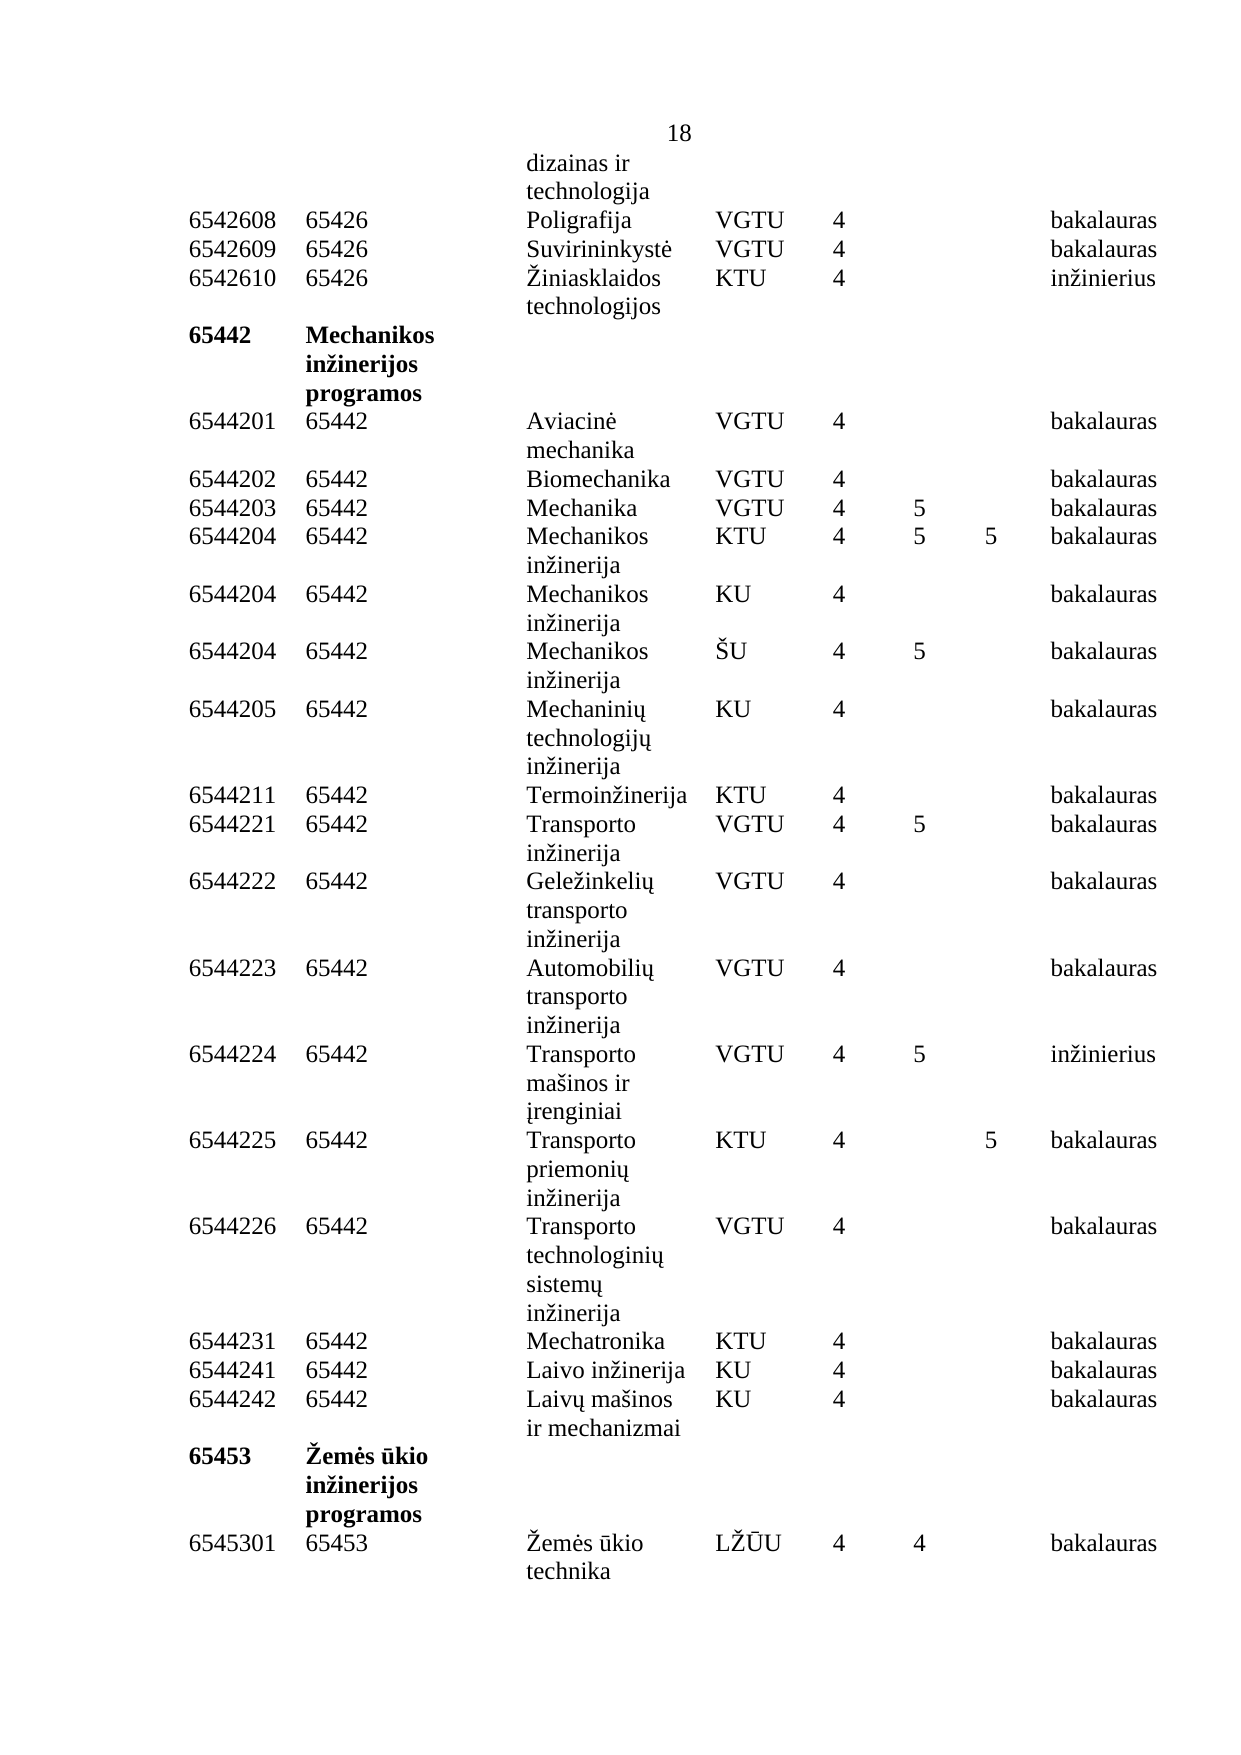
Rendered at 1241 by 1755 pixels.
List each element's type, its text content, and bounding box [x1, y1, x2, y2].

table_cell Mechanikos inžinerijos programos [294, 320, 515, 406]
table_cell bakalauras [1039, 521, 1197, 579]
table_cell [1197, 809, 1202, 866]
table_cell 65442 [294, 1039, 515, 1125]
table_cell bakalauras [1039, 1326, 1197, 1355]
table_cell [177, 148, 294, 205]
table_cell 65442 [294, 464, 515, 493]
table_cell Mechanikos inžinerija [515, 579, 704, 636]
table_cell [1197, 205, 1202, 234]
table_cell [973, 866, 1039, 953]
table_cell [1202, 320, 1207, 406]
table_cell [1039, 1441, 1197, 1528]
table_cell KTU [704, 1125, 821, 1211]
table_cell bakalauras [1039, 1355, 1197, 1384]
table_cell bakalauras [1039, 234, 1197, 263]
table_cell VGTU [704, 406, 821, 464]
table_cell 6544203 [177, 493, 294, 521]
table_cell [973, 1355, 1039, 1384]
table_cell [973, 464, 1039, 493]
table_cell [1197, 1039, 1202, 1125]
table_cell bakalauras [1039, 636, 1197, 694]
table_cell KU [704, 1384, 821, 1441]
table_cell 6544211 [177, 780, 294, 809]
table_cell 4 [821, 1125, 902, 1211]
table_cell 65442 [294, 866, 515, 953]
table_cell KU [704, 579, 821, 636]
table_cell 65426 [294, 234, 515, 263]
table_cell 4 [821, 866, 902, 953]
table_cell 4 [821, 636, 902, 694]
table_cell [902, 1326, 973, 1355]
table_cell 65442 [294, 636, 515, 694]
table_cell bakalauras [1039, 579, 1197, 636]
table_cell 65442 [294, 1384, 515, 1441]
table_cell Mechaninių technologijų inžinerija [515, 694, 704, 780]
table_cell Biomechanika [515, 464, 704, 493]
table_cell 6544226 [177, 1211, 294, 1326]
table_cell 6544204 [177, 636, 294, 694]
table_cell KU [704, 1355, 821, 1384]
table_cell 6542608 [177, 205, 294, 234]
table_cell 4 [821, 1528, 902, 1585]
table_cell 4 [821, 694, 902, 780]
table_cell 6544201 [177, 406, 294, 464]
table_cell 4 [821, 953, 902, 1039]
table_cell bakalauras [1039, 780, 1197, 809]
table_cell 65426 [294, 205, 515, 234]
table_cell 4 [821, 521, 902, 579]
table_cell bakalauras [1039, 406, 1197, 464]
table_cell 6544231 [177, 1326, 294, 1355]
table_cell bakalauras [1039, 1384, 1197, 1441]
table_cell [1197, 1326, 1202, 1355]
table_cell [902, 148, 973, 205]
table_cell VGTU [704, 953, 821, 1039]
table_cell [1202, 1384, 1207, 1441]
table_cell KTU [704, 263, 821, 320]
table_cell 65453 [294, 1528, 515, 1585]
table_cell 6542609 [177, 234, 294, 263]
table_cell [1202, 579, 1207, 636]
table_cell 65426 [294, 263, 515, 320]
table_cell [1197, 234, 1202, 263]
table_cell [1202, 205, 1207, 234]
table_cell [821, 320, 902, 406]
table_cell [1197, 406, 1202, 464]
table_cell ŠU [704, 636, 821, 694]
table_cell [1197, 694, 1202, 780]
table_cell 4 [821, 406, 902, 464]
table_cell VGTU [704, 493, 821, 521]
table_cell [902, 1125, 973, 1211]
table_cell [821, 1441, 902, 1528]
table_cell 65453 [177, 1441, 294, 1528]
table_cell VGTU [704, 1039, 821, 1125]
table_cell [1197, 263, 1202, 320]
table_cell [902, 1384, 973, 1441]
table_cell [1202, 1528, 1207, 1585]
table_cell Transporto inžinerija [515, 809, 704, 866]
table_cell 5 [902, 493, 973, 521]
table_cell [902, 1211, 973, 1326]
table_cell [973, 694, 1039, 780]
table_cell Transporto mašinos ir įrenginiai [515, 1039, 704, 1125]
table_cell 4 [902, 1528, 973, 1585]
table_cell 65442 [294, 406, 515, 464]
table_cell [1197, 953, 1202, 1039]
table_cell [1202, 493, 1207, 521]
table_cell [973, 205, 1039, 234]
table_cell 6544205 [177, 694, 294, 780]
table_cell bakalauras [1039, 1528, 1197, 1585]
table_cell [704, 148, 821, 205]
table_cell [973, 320, 1039, 406]
table_cell Automobilių transporto inžinerija [515, 953, 704, 1039]
table_cell [1197, 636, 1202, 694]
table_cell [1202, 809, 1207, 866]
table_cell 4 [821, 234, 902, 263]
table_cell 4 [821, 809, 902, 866]
table_cell [973, 809, 1039, 866]
table_cell KTU [704, 780, 821, 809]
table_cell [902, 464, 973, 493]
table_cell [704, 1441, 821, 1528]
table_cell 4 [821, 205, 902, 234]
table_cell [902, 780, 973, 809]
table_cell [902, 320, 973, 406]
table_cell KU [704, 694, 821, 780]
table_cell bakalauras [1039, 1211, 1197, 1326]
table_cell [1197, 1355, 1202, 1384]
table_cell [973, 780, 1039, 809]
table_cell [902, 953, 973, 1039]
table_cell 65442 [294, 1125, 515, 1211]
table_cell Suvirininkystė [515, 234, 704, 263]
table_cell bakalauras [1039, 205, 1197, 234]
table_cell [902, 694, 973, 780]
table_cell [1202, 521, 1207, 579]
table_cell 5 [902, 1039, 973, 1125]
table_cell 6544202 [177, 464, 294, 493]
table_cell 5 [973, 1125, 1039, 1211]
table_cell KTU [704, 1326, 821, 1355]
table_cell [1197, 866, 1202, 953]
table_cell [902, 1441, 973, 1528]
table_cell [1197, 148, 1202, 205]
table_cell 65442 [177, 320, 294, 406]
table_cell bakalauras [1039, 493, 1197, 521]
table_cell inžinierius [1039, 263, 1197, 320]
table_cell Laivų mašinos ir mechanizmai [515, 1384, 704, 1441]
table_cell 65442 [294, 579, 515, 636]
table_cell [973, 1211, 1039, 1326]
table_cell 6544204 [177, 579, 294, 636]
table_cell [902, 866, 973, 953]
table_cell [1202, 694, 1207, 780]
table_cell [1202, 1441, 1207, 1528]
table_cell [973, 953, 1039, 1039]
table_cell Mechanikos inžinerija [515, 636, 704, 694]
table_cell 65442 [294, 1355, 515, 1384]
table_cell [1039, 320, 1197, 406]
table_cell Geležinkelių transporto inžinerija [515, 866, 704, 953]
table_cell 4 [821, 780, 902, 809]
table_cell [1197, 1125, 1202, 1211]
table_cell [1202, 636, 1207, 694]
table_cell 4 [821, 1039, 902, 1125]
table_cell 65442 [294, 809, 515, 866]
table_cell [515, 320, 704, 406]
table_cell bakalauras [1039, 1125, 1197, 1211]
table_cell VGTU [704, 866, 821, 953]
table_cell [973, 1326, 1039, 1355]
table_cell 4 [821, 464, 902, 493]
table_cell [1202, 1326, 1207, 1355]
table_cell 4 [821, 1326, 902, 1355]
table_cell [1197, 1211, 1202, 1326]
table_cell [973, 1528, 1039, 1585]
table_cell [902, 205, 973, 234]
table_cell [973, 636, 1039, 694]
table_cell 4 [821, 493, 902, 521]
table_cell [1197, 320, 1202, 406]
table_cell [902, 406, 973, 464]
table_cell [704, 320, 821, 406]
table_cell [1202, 1355, 1207, 1384]
table_cell [1202, 1039, 1207, 1125]
table_cell [973, 234, 1039, 263]
table_cell Žiniasklaidos technologijos [515, 263, 704, 320]
table_cell [973, 1039, 1039, 1125]
table_cell [1202, 1125, 1207, 1211]
table_cell [1202, 263, 1207, 320]
table_cell [1197, 1528, 1202, 1585]
table_cell [294, 148, 515, 205]
table_cell 65442 [294, 493, 515, 521]
table_cell 65442 [294, 694, 515, 780]
table_cell 65442 [294, 1211, 515, 1326]
table_cell 6544223 [177, 953, 294, 1039]
table_cell [1202, 866, 1207, 953]
table_cell 6544222 [177, 866, 294, 953]
table_cell Žemės ūkio technika [515, 1528, 704, 1585]
table_cell VGTU [704, 1211, 821, 1326]
table_cell bakalauras [1039, 464, 1197, 493]
table_cell [515, 1441, 704, 1528]
table_cell [902, 234, 973, 263]
table_cell [1197, 780, 1202, 809]
table_cell [1197, 1441, 1202, 1528]
table_cell 5 [902, 636, 973, 694]
table_cell 4 [821, 579, 902, 636]
table_cell 6544204 [177, 521, 294, 579]
table_cell [973, 263, 1039, 320]
table_cell 4 [821, 1355, 902, 1384]
table_cell 6544224 [177, 1039, 294, 1125]
table_cell Termoinžinerija [515, 780, 704, 809]
table_cell Mechanikos inžinerija [515, 521, 704, 579]
table_cell 6544225 [177, 1125, 294, 1211]
table_cell Mechatronika [515, 1326, 704, 1355]
table_cell Žemės ūkio inžinerijos programos [294, 1441, 515, 1528]
table_cell [1197, 464, 1202, 493]
table_cell [973, 1384, 1039, 1441]
table_cell 5 [973, 521, 1039, 579]
table_cell [821, 148, 902, 205]
table_cell [973, 148, 1039, 205]
table_cell bakalauras [1039, 694, 1197, 780]
table_cell 4 [821, 263, 902, 320]
table_cell [1039, 148, 1197, 205]
table_cell bakalauras [1039, 953, 1197, 1039]
table_cell bakalauras [1039, 866, 1197, 953]
table_cell 6545301 [177, 1528, 294, 1585]
table_cell [1202, 234, 1207, 263]
table_cell [973, 579, 1039, 636]
table_cell [1197, 579, 1202, 636]
table_cell VGTU [704, 464, 821, 493]
table_cell 4 [821, 1211, 902, 1326]
table_cell [973, 1441, 1039, 1528]
table_cell [902, 263, 973, 320]
table_cell 6542610 [177, 263, 294, 320]
table_cell [1202, 953, 1207, 1039]
table_cell VGTU [704, 234, 821, 263]
table_cell inžinierius [1039, 1039, 1197, 1125]
table_cell [973, 406, 1039, 464]
table_cell VGTU [704, 809, 821, 866]
table_cell VGTU [704, 205, 821, 234]
table_cell 6544242 [177, 1384, 294, 1441]
table_cell 5 [902, 809, 973, 866]
table_cell Aviacinė mechanika [515, 406, 704, 464]
table_cell dizainas ir technologija [515, 148, 704, 205]
table_cell [1197, 521, 1202, 579]
table_cell 65442 [294, 1326, 515, 1355]
table_cell Transporto technologinių sistemų inžinerija [515, 1211, 704, 1326]
table_cell bakalauras [1039, 809, 1197, 866]
table_cell LŽŪU [704, 1528, 821, 1585]
table_cell Laivo inžinerija [515, 1355, 704, 1384]
table_cell 65442 [294, 953, 515, 1039]
table_cell KTU [704, 521, 821, 579]
table_cell [1202, 148, 1207, 205]
table_cell 5 [902, 521, 973, 579]
table_cell [902, 579, 973, 636]
table_cell Poligrafija [515, 205, 704, 234]
table_cell 4 [821, 1384, 902, 1441]
table_cell [1197, 493, 1202, 521]
table_cell [1202, 464, 1207, 493]
table_cell Transporto priemonių inžinerija [515, 1125, 704, 1211]
table_cell 6544221 [177, 809, 294, 866]
table_cell [1197, 1384, 1202, 1441]
table_cell [1202, 1211, 1207, 1326]
table_cell [1202, 780, 1207, 809]
table_cell Mechanika [515, 493, 704, 521]
table_cell 6544241 [177, 1355, 294, 1384]
table_cell 65442 [294, 780, 515, 809]
table_cell [973, 493, 1039, 521]
table_cell [902, 1355, 973, 1384]
table_cell 65442 [294, 521, 515, 579]
table_cell [1202, 406, 1207, 464]
